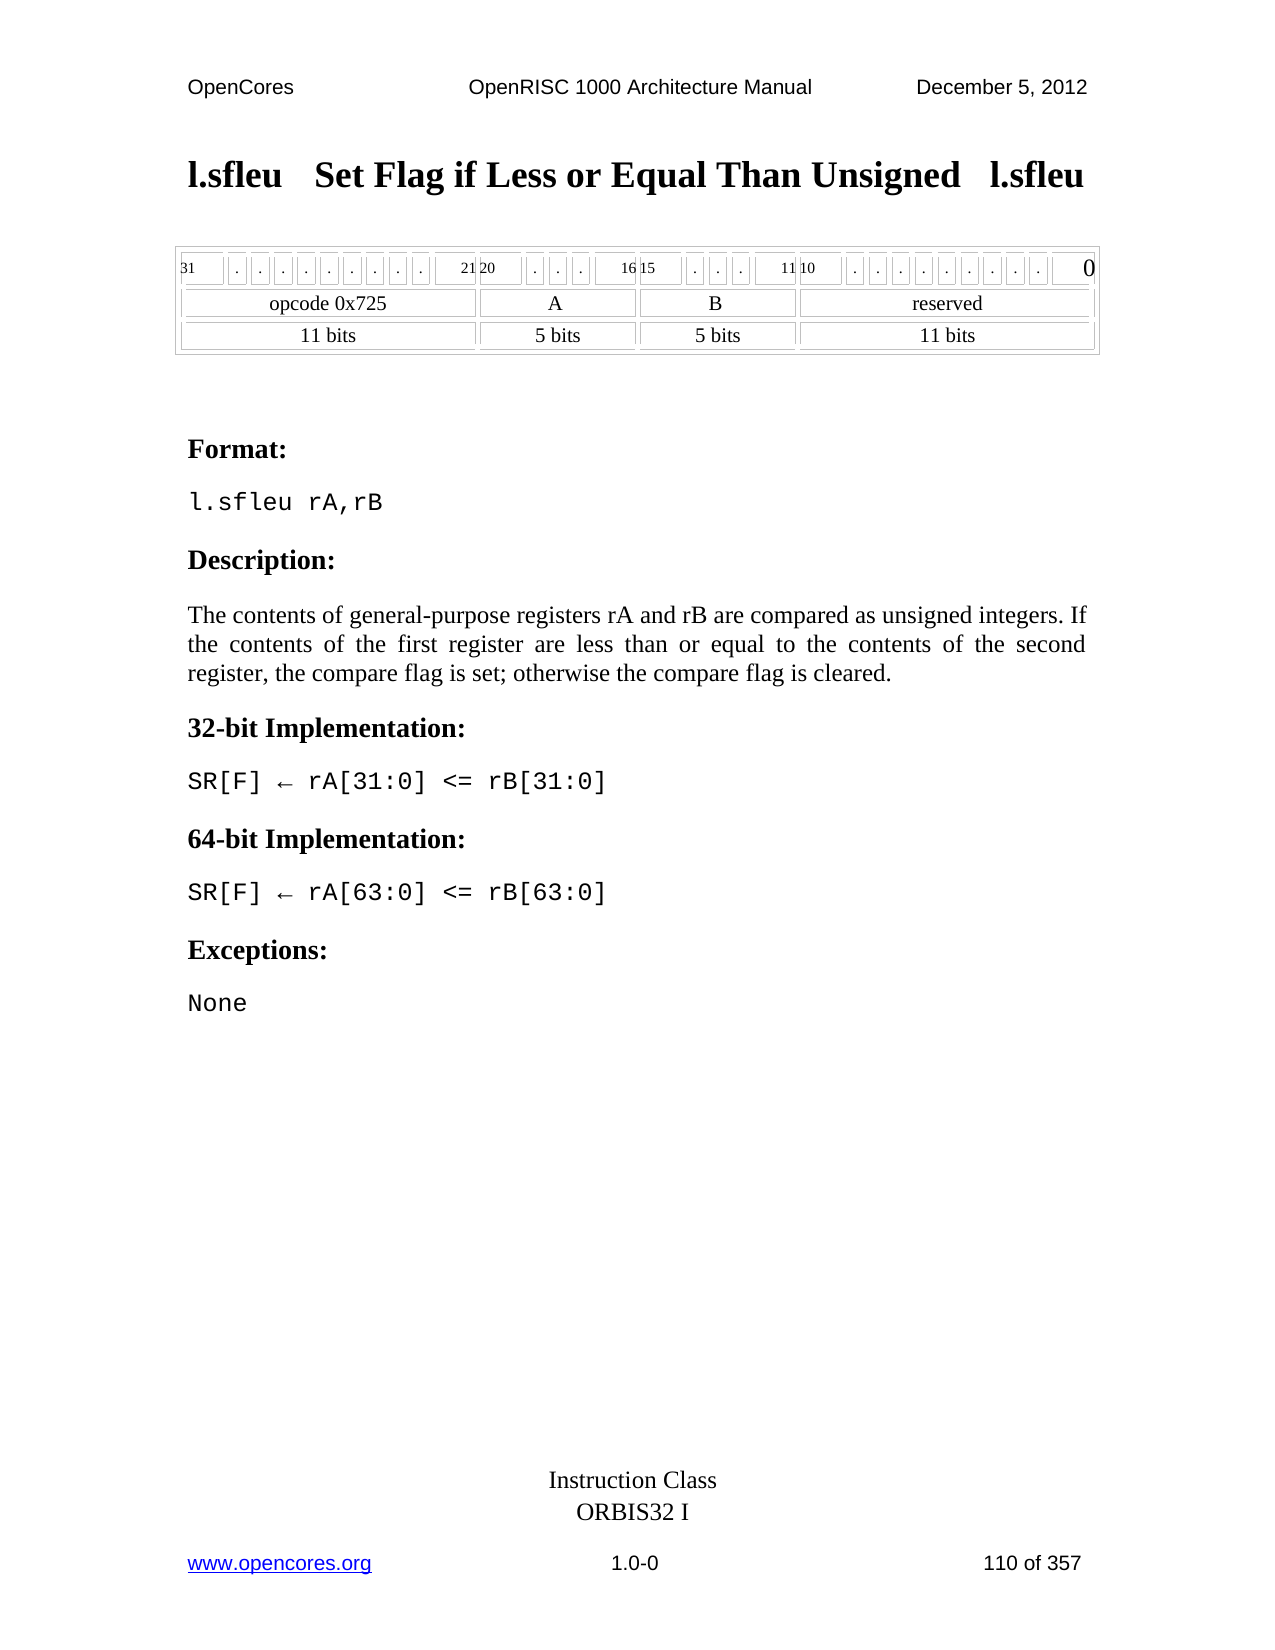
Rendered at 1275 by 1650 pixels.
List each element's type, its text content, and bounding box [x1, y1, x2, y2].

text Format: [187, 432, 1087, 464]
text Description: [187, 543, 1087, 575]
text SR[F] ← rA[63:0] <= rB[63:0] [187, 880, 1087, 908]
text Exceptions: [187, 933, 1087, 965]
text SR[F] ← rA[31:0] <= rB[31:0] [187, 769, 1087, 797]
text The contents of general-purpose registers rA and rB are compared as unsigned integers. If the contents of the first register are less than or equal to the contents of the second register, the compare flag is set; otherwise the compare flag is cleared. [187, 600, 1087, 687]
text 32-bit Implementation: [187, 712, 1087, 744]
text None [187, 990, 1087, 1019]
text 64-bit Implementation: [187, 822, 1087, 855]
text l.sfleu rA,rB [187, 489, 1087, 518]
